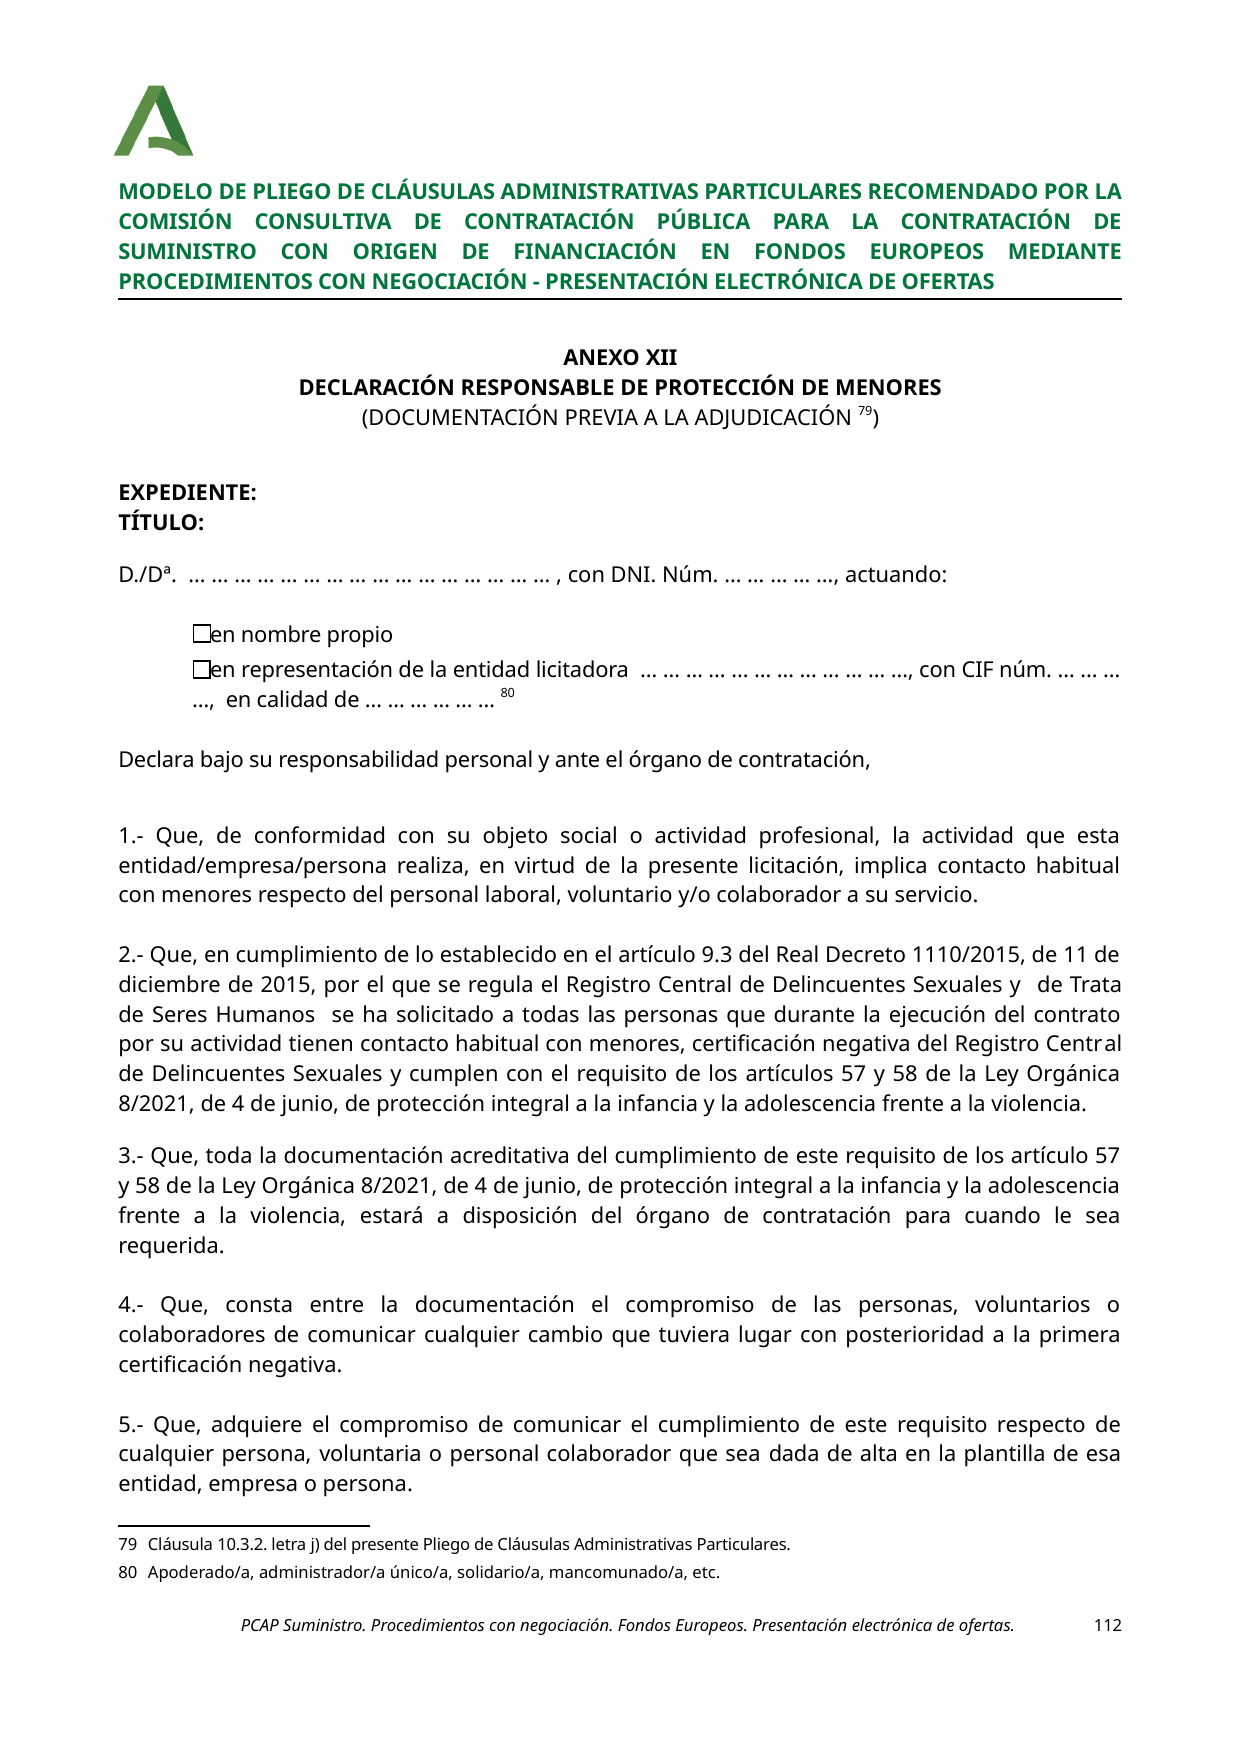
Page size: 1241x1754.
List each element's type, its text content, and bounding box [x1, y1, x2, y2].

text 5.- Que, adquiere el compromiso de comunicar el cumplimiento de este requisito respecto de cualquier persona, voluntaria o personal colaborador que sea dada de alta en la plantilla de esa entidad, empresa o persona. [118, 1408, 1122, 1498]
text TÍTULO: [118, 507, 1122, 536]
text (DOCUMENTACIÓN PREVIA A LA ADJUDICACIÓN ) [118, 402, 1122, 431]
text DECLARACIÓN RESPONSABLE DE PROTECCIÓN DE MENORES [118, 372, 1122, 402]
text 1.- Que, de conformidad con su objeto social o actividad profesional, la actividad que esta entidad/empresa/persona realiza, en virtud de la presente licitación, implica contacto habitual con menores respecto del personal laboral, voluntario y/o colaborador a su servicio. [118, 820, 1122, 909]
picture [109, 81, 198, 160]
text 2.- Que, en cumplimiento de lo establecido en el artículo 9.3 del Real Decreto 1110/2015, de 11 de diciembre de 2015, por el que se regula el Registro Central de Delincuentes Sexuales y de Trata de Seres Humanos se ha solicitado a todas las personas que durante la ejecución del contrato por su actividad tienen contacto habitual con menores, certificación negativa del Registro Central de Delincuentes Sexuales y cumplen con el requisito de los artículos 57 y 58 de la Ley Orgánica 8/2021, de 4 de junio, de protección integral a la infancia y la adolescencia frente a la violencia. [118, 939, 1122, 1118]
text MODELO DE PLIEGO DE CLÁUSULAS ADMINISTRATIVAS PARTICULARES RECOMENDADO POR LA COMISIÓN CONSULTIVA DE CONTRATACIÓN PÚBLICA PARA LA CONTRATACIÓN DE SUMINISTRO CON ORIGEN DE FINANCIACIÓN EN FONDOS EUROPEOS MEDIANTE PROCEDIMIENTOS CON NEGOCIACIÓN - PRESENTACIÓN ELECTRÓNICA DE OFERTAS [118, 176, 1122, 298]
text en representación de la entidad licitadora … … … … … … … … … … … …, con CIF núm. … … … …, en calidad de … … … … … … [192, 654, 1122, 714]
text en nombre propio [192, 619, 1122, 648]
text EXPEDIENTE: [118, 477, 1122, 507]
text Cláusula 10.3.2. letra j) del presente Pliego de Cláusulas Administrativas Particulares. [118, 1532, 1122, 1555]
text D./Dª. … … … … … … … … … … … … … … … … , con DNI. Núm. … … … … …, actuando: [118, 559, 1122, 589]
text Declara bajo su responsabilidad personal y ante el órgano de contratación, [118, 744, 1122, 774]
text 3.- Que, toda la documentación acreditativa del cumplimiento de este requisito de los artículo 57 y 58 de la Ley Orgánica 8/2021, de 4 de junio, de protección integral a la infancia y la adolescencia frente a la violencia, estará a disposición del órgano de contratación para cuando le sea requerida. [118, 1140, 1122, 1259]
text Apoderado/a, administrador/a único/a, solidario/a, mancomunado/a, etc. [118, 1561, 1122, 1584]
text 4.- Que, consta entre la documentación el compromiso de las personas, voluntarios o colaboradores de comunicar cualquier cambio que tuviera lugar con posterioridad a la primera certificación negativa. [118, 1289, 1122, 1379]
text ANEXO XII [118, 342, 1122, 372]
